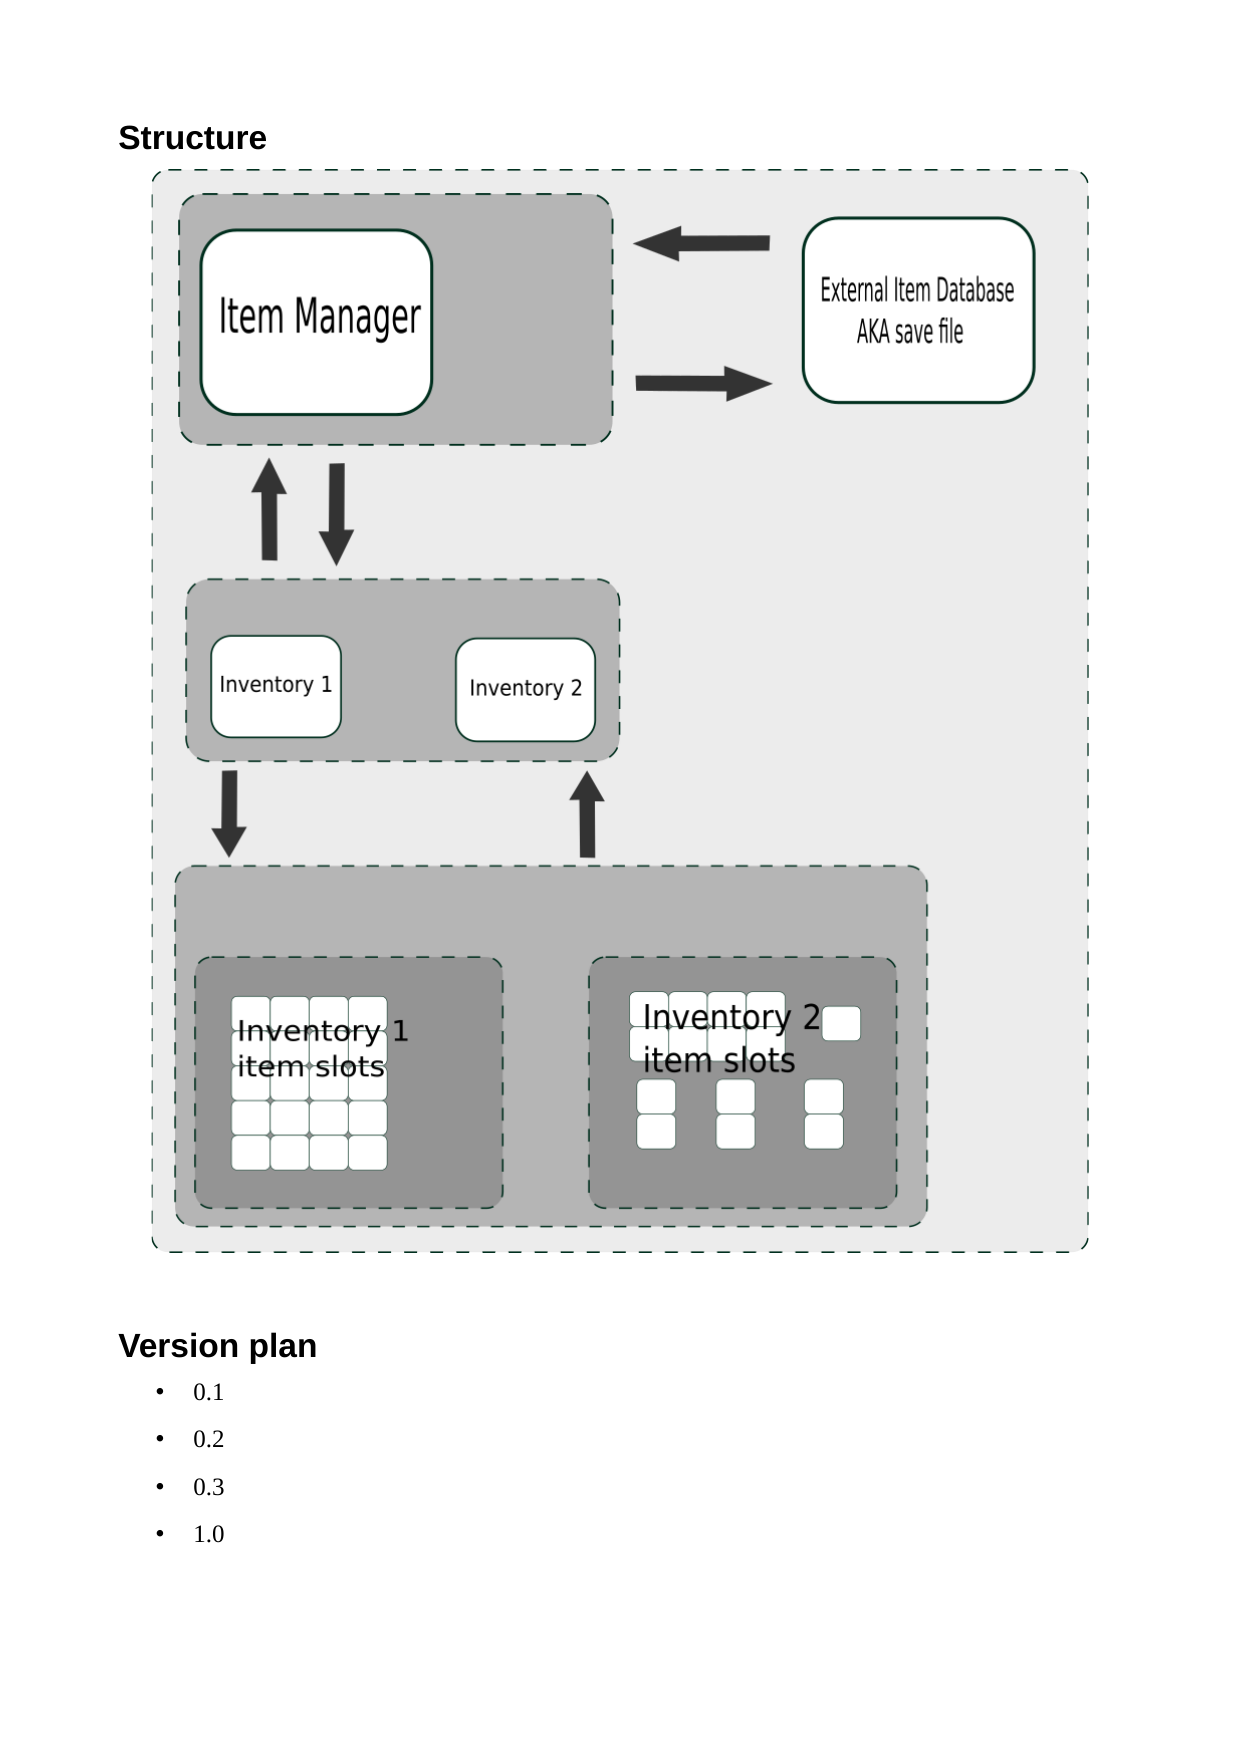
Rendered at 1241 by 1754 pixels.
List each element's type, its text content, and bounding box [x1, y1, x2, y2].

list 0.3 [156, 1472, 1122, 1501]
subtitle Version plan [118, 1326, 1122, 1364]
list 1.0 [156, 1519, 1122, 1548]
list 0.1 [156, 1377, 1122, 1406]
picture [151, 169, 1089, 1253]
subtitle Structure [118, 118, 1122, 157]
list 0.2 [156, 1424, 1122, 1453]
